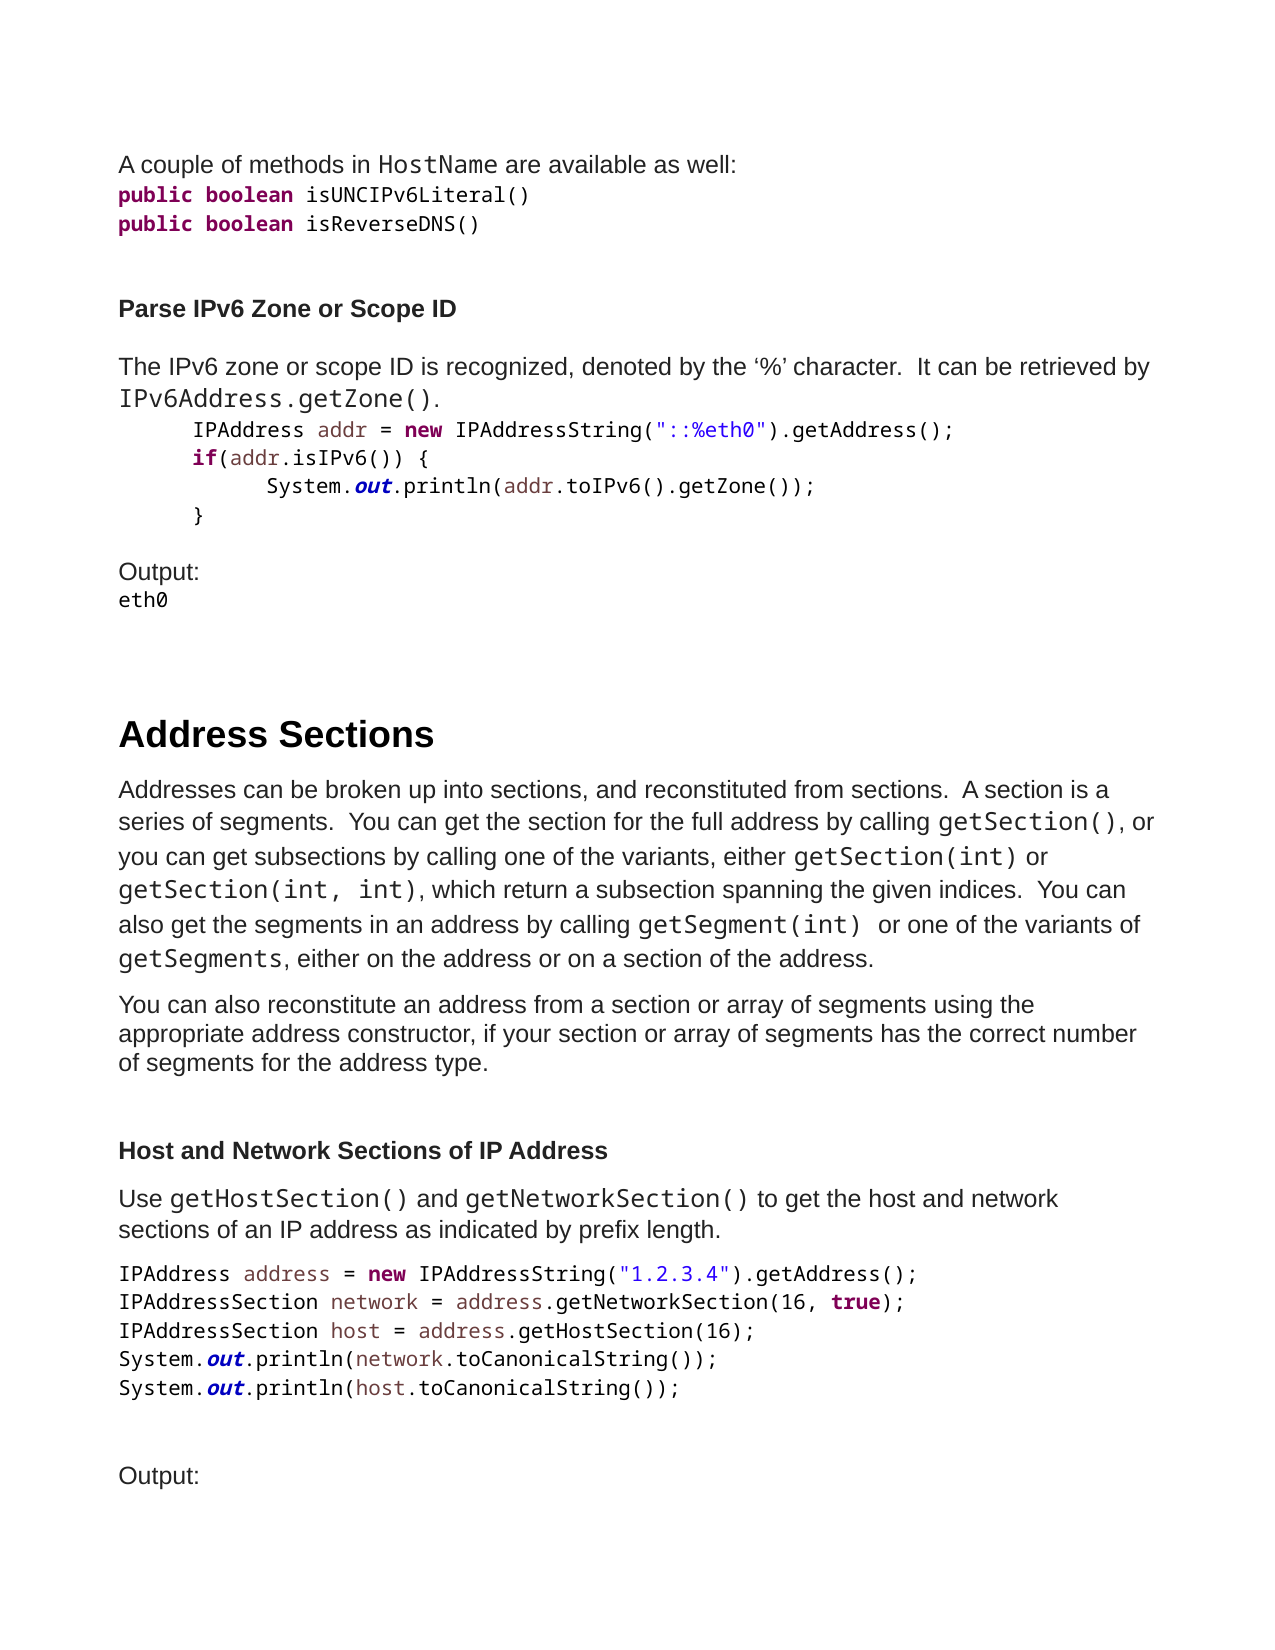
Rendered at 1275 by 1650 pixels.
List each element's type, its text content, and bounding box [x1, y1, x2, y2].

text The IPv6 zone or scope ID is recognized, denoted by the ‘%’ character. It can be retrieved by IPv6Address.getZone(). [118, 352, 1157, 415]
text System.out.println(addr.toIPv6().getZone()); [118, 472, 1157, 500]
text } [118, 500, 1157, 528]
subtitle Address Sections [118, 712, 1157, 755]
text Addresses can be broken up into sections, and reconstituted from sections. A section is a series of segments. You can get the section for the full address by calling getSection(), or you can get subsections by calling one of the variants, either getSection(int) or getSection(int, int), which return a subsection spanning the given indices. You can also get the segments in an address by calling getSegment(int) or one of the variants of getSegments, either on the address or on a section of the address. [118, 775, 1157, 974]
text Output: [118, 557, 1157, 586]
text if(addr.isIPv6()) { [118, 443, 1157, 472]
text public boolean isUNCIPv6Literal() public boolean isReverseDNS() [118, 181, 1157, 237]
text Output: [118, 1461, 1157, 1490]
text IPAddress address = new IPAddressString("1.2.3.4").getAddress(); IPAddressSection network = address.getNetworkSection(16, true); IPAddressSection host = address.getHostSection(16); System.out.println(network.toCanonicalString()); System.out.println(host.toCanonicalString()); [118, 1259, 1157, 1401]
text eth0 [118, 586, 1157, 614]
text Host and Network Sections of IP Address [118, 1136, 1157, 1165]
text A couple of methods in HostName are available as well: [118, 147, 1157, 181]
text You can also reconstitute an address from a section or array of segments using the appropriate address constructor, if your section or array of segments has the correct number of segments for the address type. [118, 990, 1157, 1076]
text Parse IPv6 Zone or Scope ID [118, 294, 1157, 352]
text Use getHostSection() and getNetworkSection() to get the host and network sections of an IP address as indicated by prefix length. [118, 1181, 1157, 1243]
text IPAddress addr = new IPAddressString("::%eth0").getAddress(); [118, 415, 1157, 443]
